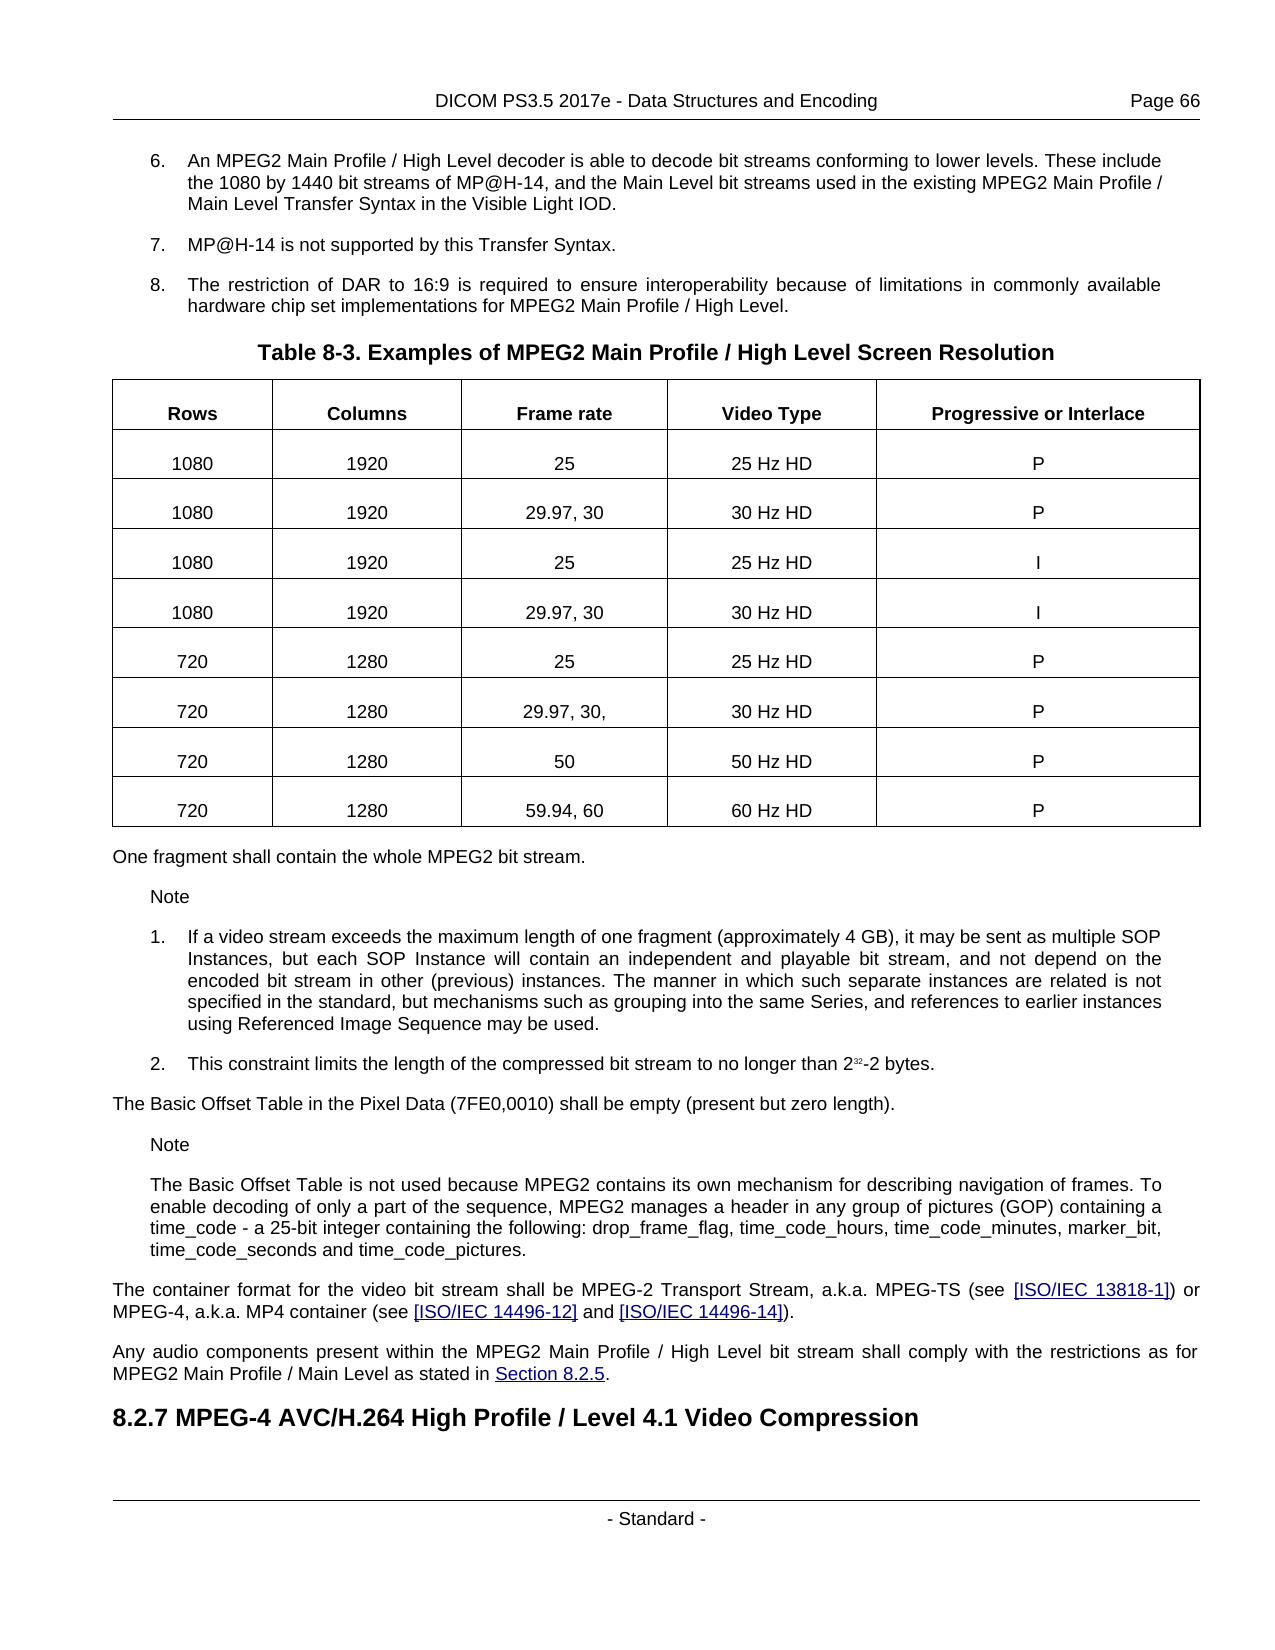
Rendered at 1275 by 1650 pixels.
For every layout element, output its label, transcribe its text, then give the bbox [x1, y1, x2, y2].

table_cell 720 [113, 777, 272, 826]
table_cell 1920 [273, 529, 461, 577]
table_header Columns [273, 380, 461, 428]
table_cell 60 Hz HD [668, 777, 876, 826]
list The restriction of DAR to 16:9 is required to ensure interoperability because of limitations in commonly available hardware chip set implementations for MPEG2 Main Profile / High Level. [150, 274, 1162, 317]
table_cell 1920 [273, 479, 461, 528]
table_cell 1920 [273, 579, 461, 627]
table_cell 1280 [273, 678, 461, 727]
table_cell I [877, 529, 1199, 577]
table_cell P [877, 628, 1199, 677]
table_cell 720 [113, 678, 272, 727]
table_cell 25 [462, 430, 667, 478]
list This constraint limits the length of the compressed bit stream to no longer than 232-2 bytes. [150, 1053, 1162, 1074]
text The Basic Offset Table in the Pixel Data (7FE0,0010) shall be empty (present but zero length). [112, 1093, 1200, 1115]
text The container format for the video bit stream shall be MPEG-2 Transport Stream, a.k.a. MPEG-TS (see [ISO/IEC 13818-1]) or MPEG-4, a.k.a. MP4 container (see [ISO/IEC 14496-12] and [ISO/IEC 14496-14]). [112, 1279, 1200, 1322]
table_cell P [877, 479, 1199, 528]
table_cell 720 [113, 728, 272, 776]
list If a video stream exceeds the maximum length of one fragment (approximately 4 GB), it may be sent as multiple SOP Instances, but each SOP Instance will contain an independent and playable bit stream, and not depend on the encoded bit stream in other (previous) instances. The manner in which such separate instances are related is not specified in the standard, but mechanisms such as grouping into the same Series, and references to earlier instances using Referenced Image Sequence may be used. [150, 926, 1162, 1034]
table_cell 1280 [273, 777, 461, 826]
text Note [150, 886, 1162, 908]
table_header Rows [113, 380, 272, 428]
table_header Frame rate [462, 380, 667, 428]
table_cell 720 [113, 628, 272, 677]
table_cell P [877, 430, 1199, 478]
table_cell 29.97, 30, [462, 678, 667, 727]
table_cell 1080 [113, 579, 272, 627]
table_cell 25 Hz HD [668, 628, 876, 677]
table_cell 1080 [113, 529, 272, 577]
text One fragment shall contain the whole MPEG2 bit stream. [112, 846, 1200, 867]
table_header Progressive or Interlace [877, 380, 1199, 428]
table_cell 50 [462, 728, 667, 776]
table_cell 29.97, 30 [462, 579, 667, 627]
text Note [150, 1133, 1162, 1155]
table_cell 30 Hz HD [668, 579, 876, 627]
table_cell P [877, 678, 1199, 727]
table_cell 1080 [113, 430, 272, 478]
table_cell P [877, 777, 1199, 826]
table_cell 59.94, 60 [462, 777, 667, 826]
table_cell 30 Hz HD [668, 479, 876, 528]
table_cell P [877, 728, 1199, 776]
text The Basic Offset Table is not used because MPEG2 contains its own mechanism for describing navigation of frames. To enable decoding of only a part of the sequence, MPEG2 manages a header in any group of pictures (GOP) containing a time_code - a 25-bit integer containing the following: drop_frame_flag, time_code_hours, time_code_minutes, marker_bit, time_code_seconds and time_code_pictures. [150, 1174, 1162, 1260]
table_cell 29.97, 30 [462, 479, 667, 528]
text Table 8-3. Examples of MPEG2 Main Profile / High Level Screen Resolution [112, 339, 1200, 365]
table_cell 25 [462, 628, 667, 677]
text 8.2.7 MPEG-4 AVC/H.264 High Profile / Level 4.1 Video Compression [112, 1403, 1200, 1431]
table_cell 30 Hz HD [668, 678, 876, 727]
table_cell 1280 [273, 728, 461, 776]
table_cell 1080 [113, 479, 272, 528]
table_cell 25 [462, 529, 667, 577]
table_cell 50 Hz HD [668, 728, 876, 776]
table_cell 1920 [273, 430, 461, 478]
list MP@H-14 is not supported by this Transfer Syntax. [150, 233, 1162, 255]
table_cell 25 Hz HD [668, 529, 876, 577]
text Any audio components present within the MPEG2 Main Profile / High Level bit stream shall comply with the restrictions as for MPEG2 Main Profile / Main Level as stated in Section 8.2.5. [112, 1341, 1200, 1384]
list An MPEG2 Main Profile / High Level decoder is able to decode bit streams conforming to lower levels. These include the 1080 by 1440 bit streams of MP@H-14, and the Main Level bit streams used in the existing MPEG2 Main Profile / Main Level Transfer Syntax in the Visible Light IOD. [150, 150, 1162, 215]
table_cell 25 Hz HD [668, 430, 876, 478]
table_cell 1280 [273, 628, 461, 677]
table_cell I [877, 579, 1199, 627]
table_header Video Type [668, 380, 876, 428]
